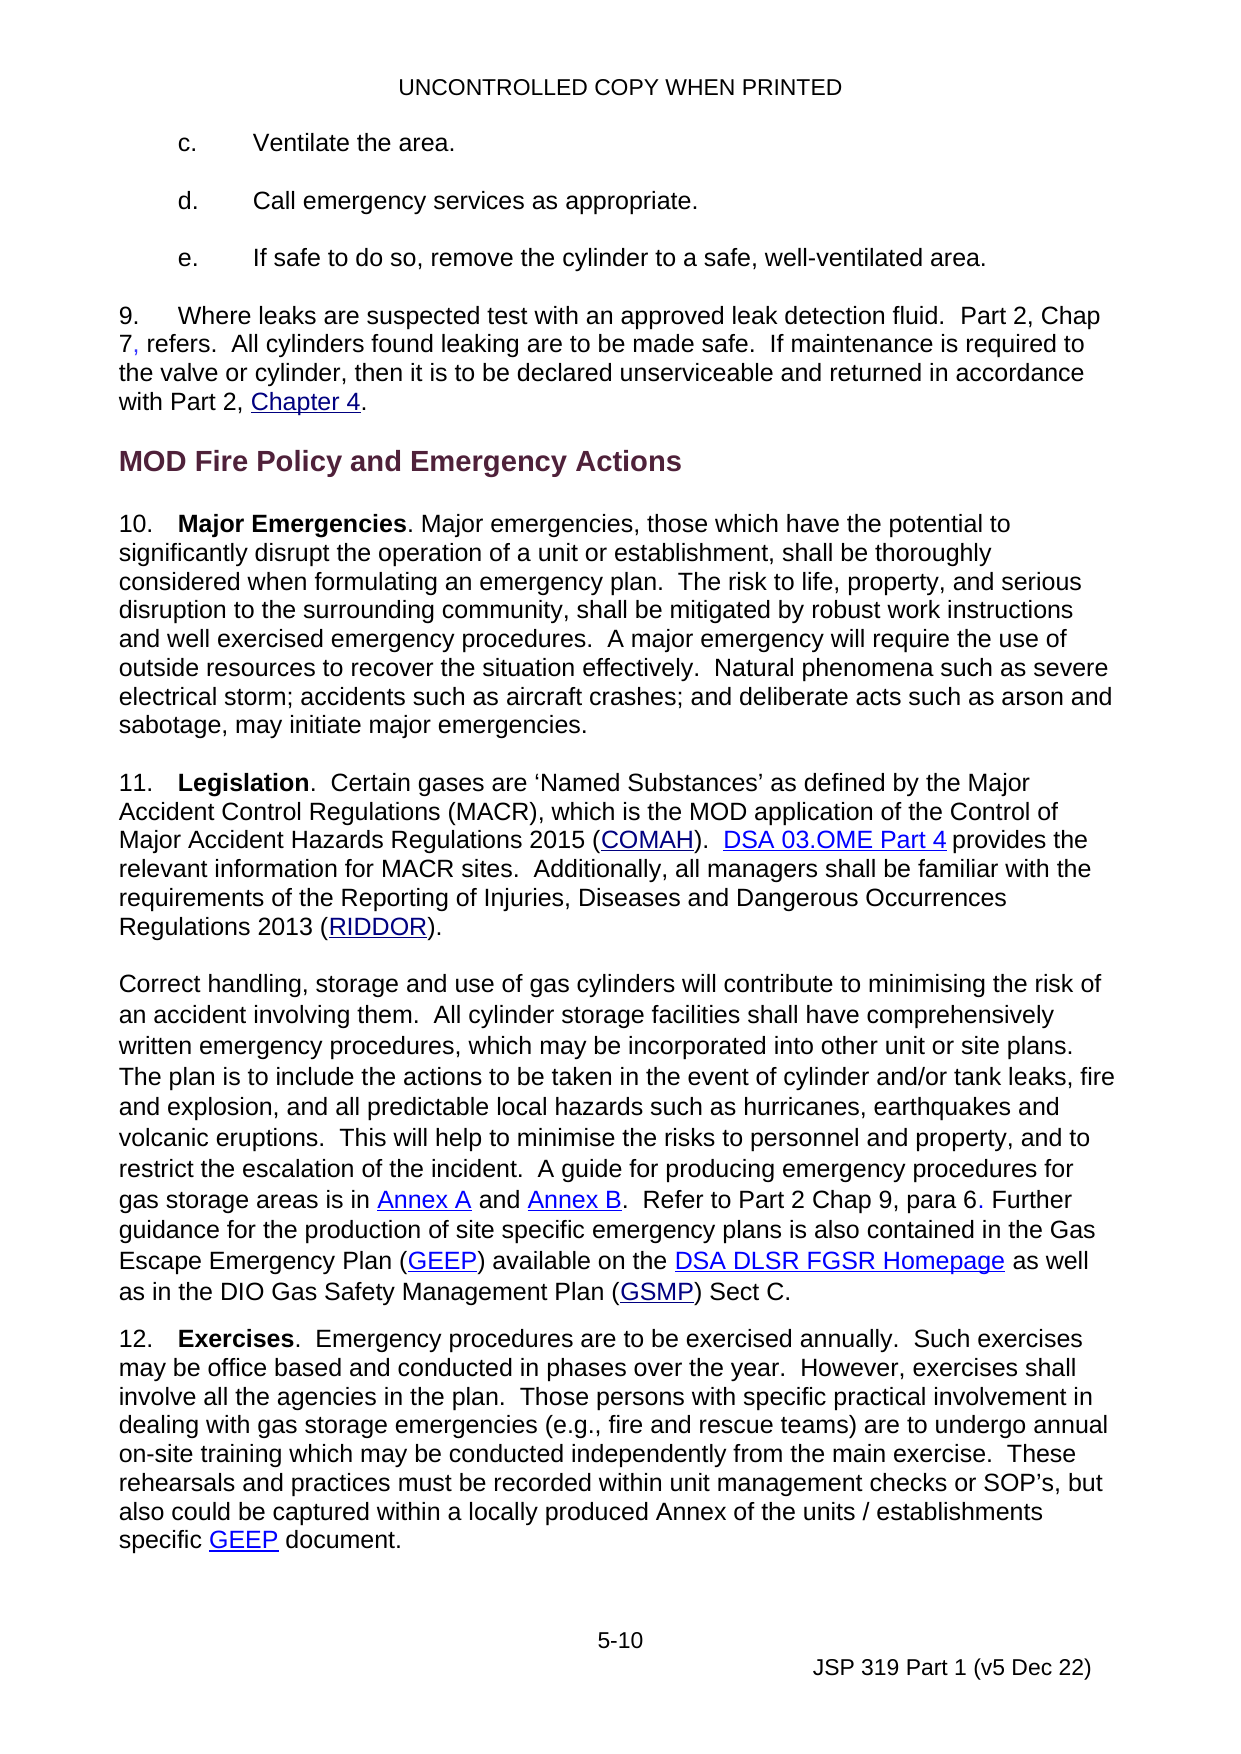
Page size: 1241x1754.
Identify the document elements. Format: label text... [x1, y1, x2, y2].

text Correct handling, storage and use of gas cylinders will contribute to minimising the risk of an accident involving them. All cylinder storage facilities shall have comprehensively written emergency procedures, which may be incorporated into other unit or site plans. The plan is to include the actions to be taken in the event of cylinder and/or tank leaks, fire and explosion, and all predictable local hazards such as hurricanes, earthquakes and volcanic eruptions. This will help to minimise the risks to personnel and property, and to restrict the escalation of the incident. A guide for producing emergency procedures for gas storage areas is in Annex A and Annex B. Refer to Part 2 Chap 9, para 6. Further guidance for the production of site specific emergency plans is also contained in the Gas Escape Emergency Plan (GEEP) available on the DSA DLSR FGSR Homepage as well as in the DIO Gas Safety Management Plan (GSMP) Sect C. [118, 969, 1122, 1306]
list Legislation. Certain gases are ‘Named Substances’ as defined by the Major Accident Control Regulations (MACR), which is the MOD application of the Control of Major Accident Hazards Regulations 2015 (COMAH). DSA 03.OME Part 4 provides the relevant information for MACR sites. Additionally, all managers shall be familiar with the requirements of the Reporting of Injuries, Diseases and Dangerous Occurrences Regulations 2013 (RIDDOR). [118, 768, 1122, 941]
list Call emergency services as appropriate. [178, 186, 1122, 214]
list Exercises. Emergency procedures are to be exercised annually. Such exercises may be office based and conducted in phases over the year. However, exercises shall involve all the agencies in the plan. Those persons with specific practical involvement in dealing with gas storage emergencies (e.g., fire and rescue teams) are to undergo annual on-site training which may be conducted independently from the main exercise. These rehearsals and practices must be recorded within unit management checks or SOP’s, but also could be captured within a locally produced Annex of the units / establishments specific GEEP document. [118, 1324, 1122, 1554]
list Ventilate the area. [178, 128, 1122, 157]
list Where leaks are suspected test with an approved leak detection fluid. Part 2, Chap 7, refers. All cylinders found leaking are to be made safe. If maintenance is required to the valve or cylinder, then it is to be declared unserviceable and returned in accordance with Part 2, Chapter 4. [118, 301, 1122, 416]
list Major Emergencies. Major emergencies, those which have the potential to significantly disrupt the operation of a unit or establishment, shall be thoroughly considered when formulating an emergency plan. The risk to life, property, and serious disruption to the surrounding community, shall be mitigated by robust work instructions and well exercised emergency procedures. A major emergency will require the use of outside resources to recover the situation effectively. Natural phenomena such as severe electrical storm; accidents such as aircraft crashes; and deliberate acts such as arson and sabotage, may initiate major emergencies. [118, 509, 1122, 739]
list If safe to do so, remove the cylinder to a safe, well-ventilated area. [178, 243, 1122, 272]
subtitle MOD Fire Policy and Emergency Actions [118, 444, 1122, 478]
